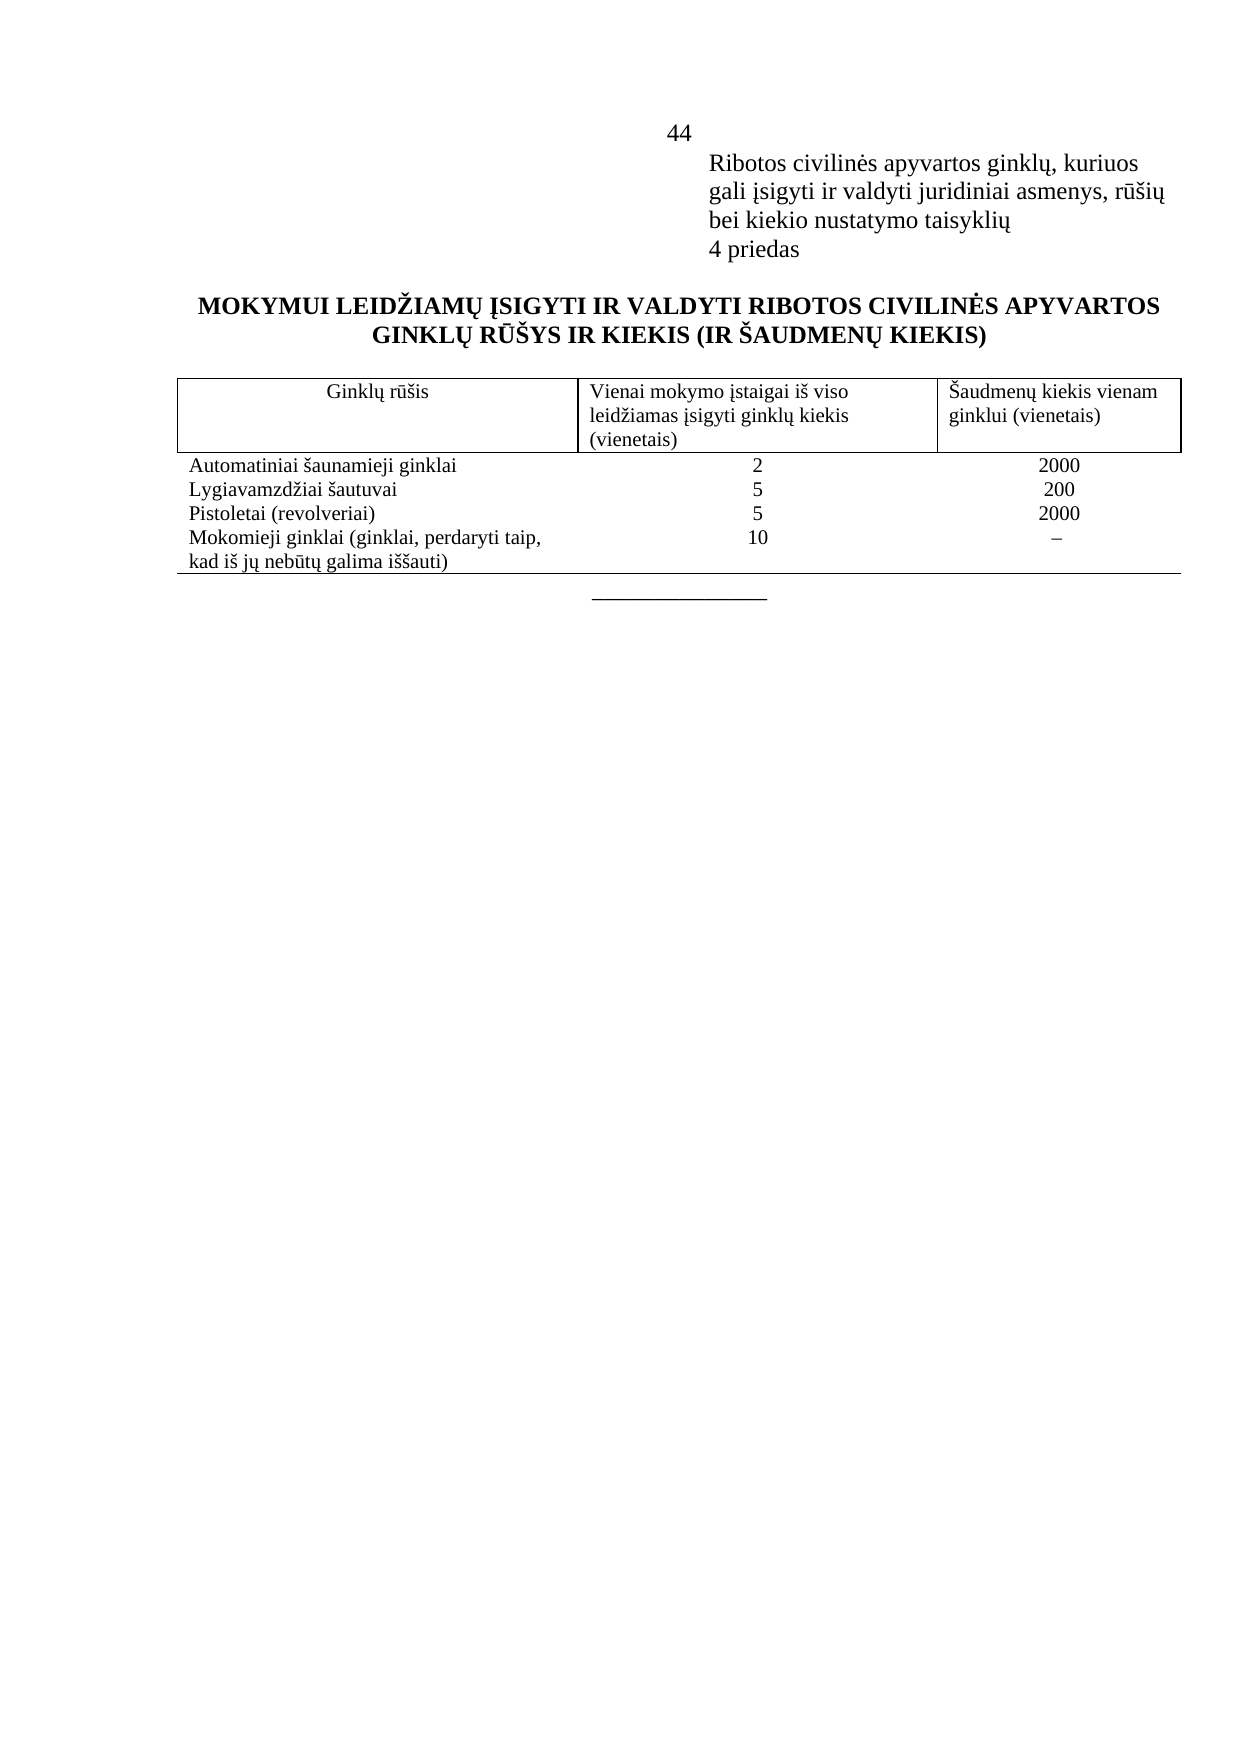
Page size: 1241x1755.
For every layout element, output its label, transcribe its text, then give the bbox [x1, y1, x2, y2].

table_cell 200 [937, 477, 1181, 501]
table_cell 10 [578, 525, 937, 573]
table_header Vienai mokymo įstaigai iš viso leidžiamas įsigyti ginklų kiekis (vienetais) [579, 379, 937, 451]
table_cell 2 [578, 453, 937, 477]
text Mokymui leidžiamų įsigyti ir valdyti ribotos civilinės apyvartos ginklų rūšys ir kiekis (ir šaudmenų kiekis) [177, 291, 1181, 349]
text gali įsigyti ir valdyti juridiniai asmenys, rūšių [177, 176, 1181, 205]
table_header Šaudmenų kiekis vienam ginklui (vienetais) [938, 379, 1180, 451]
table_header Ginklų rūšis [178, 379, 577, 451]
table_cell Lygiavamzdžiai šautuvai [177, 477, 578, 501]
text bei kiekio nustatymo taisyklių [177, 205, 1181, 234]
table_cell Pistoletai (revolveriai) [177, 501, 578, 525]
table_cell 5 [578, 477, 937, 501]
table_cell – [937, 525, 1181, 573]
table_cell Mokomieji ginklai (ginklai, perdaryti taip, kad iš jų nebūtų galima iššauti) [177, 525, 578, 573]
text ______________ [177, 574, 1181, 603]
table_cell 2000 [937, 501, 1181, 525]
text Ribotos civilinės apyvartos ginklų, kuriuos [709, 148, 1181, 176]
table_cell Automatiniai šaunamieji ginklai [177, 453, 578, 477]
text 4 priedas [177, 234, 1181, 263]
table_cell 5 [578, 501, 937, 525]
table_cell 2000 [937, 453, 1181, 477]
